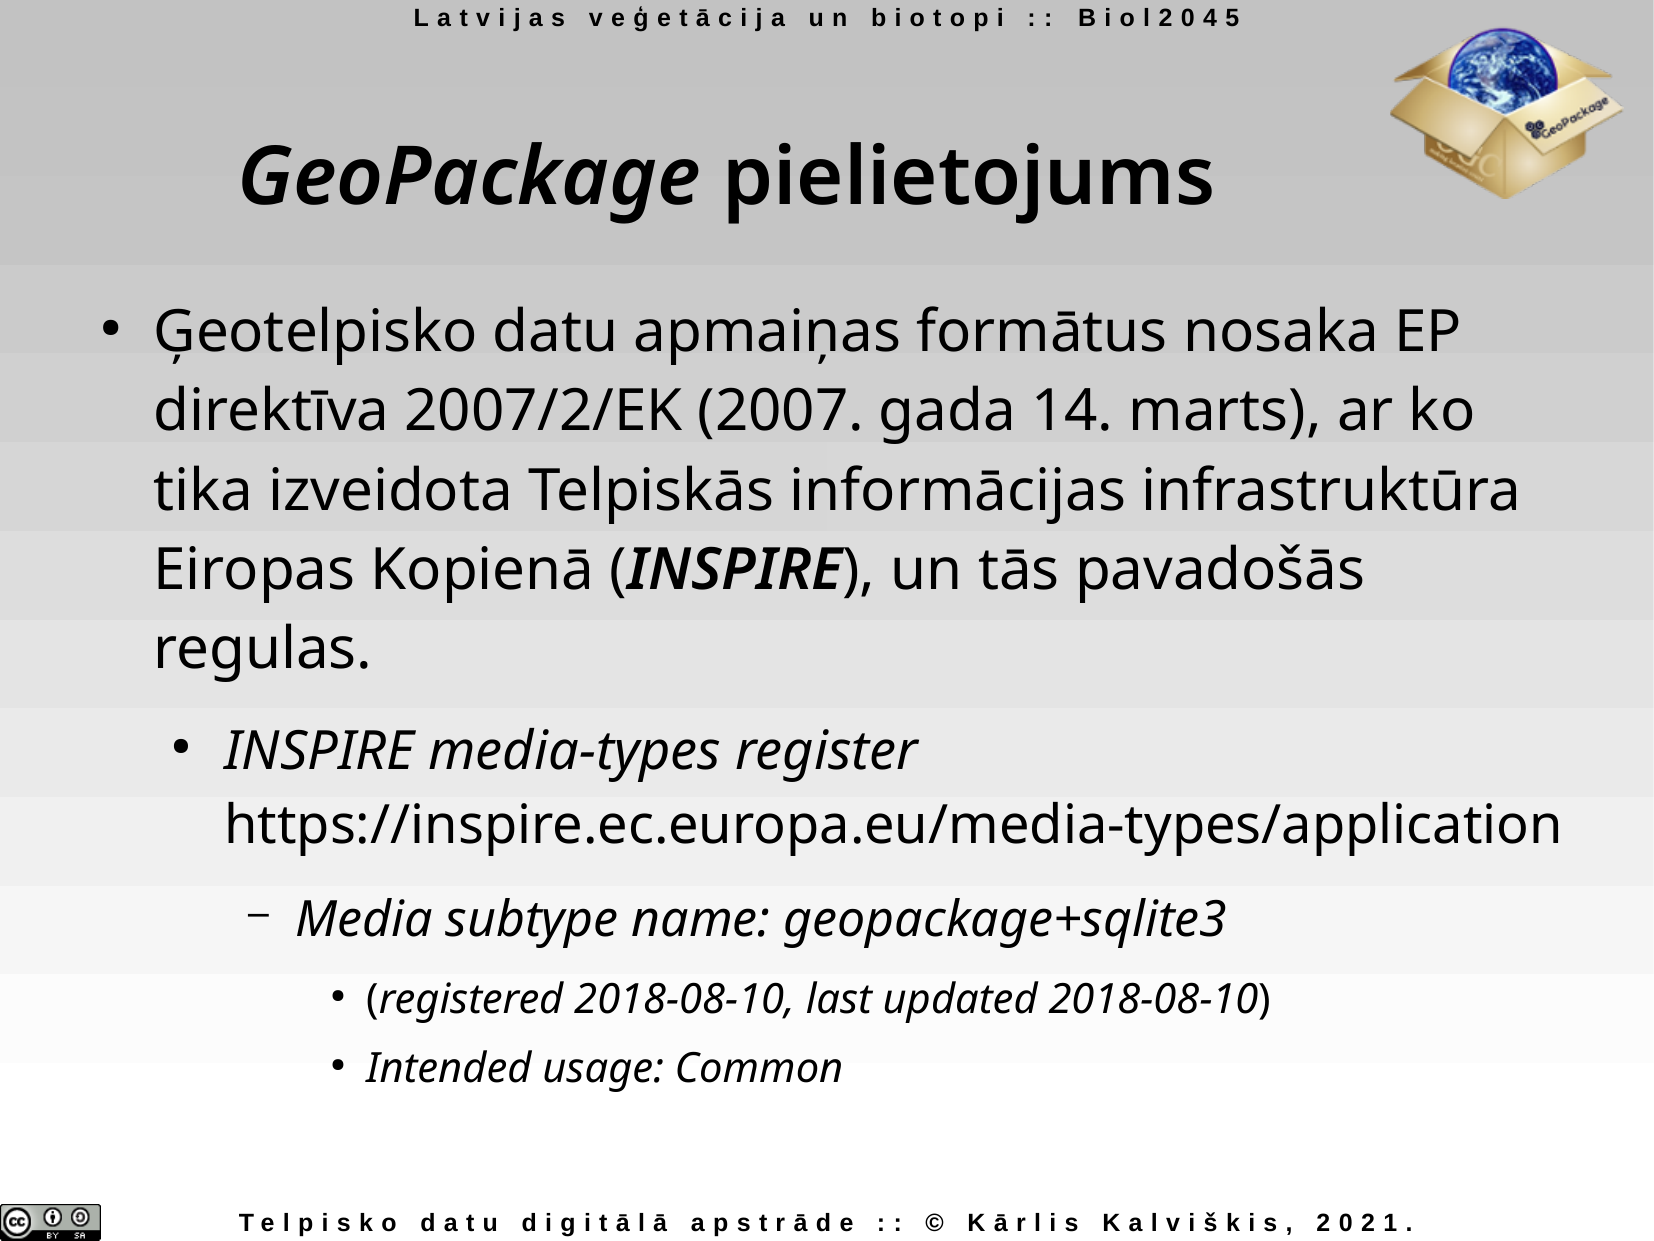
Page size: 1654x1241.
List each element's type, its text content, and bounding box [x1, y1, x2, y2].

title GeoPackage pielietojums [29, 49, 1412, 296]
list Ģeotelpisko datu apmaiņas formātus nosaka EP direktīva 2007/2/EK (2007. gada 14. marts), ar ko tika izveidota Telpiskās informācijas infrastruktūra Eiropas Kopienā (INSPIRE), un tās pavadošās regulas. INSPIRE media-types register https://inspire.ec.europa.eu/media-types/application Media subtype name: geopackage+sqlite3 (registered 2018-08-10, last updated 2018-08-10) Intended usage: Common [82, 289, 1571, 1113]
picture [0, 0, 1654, 1241]
